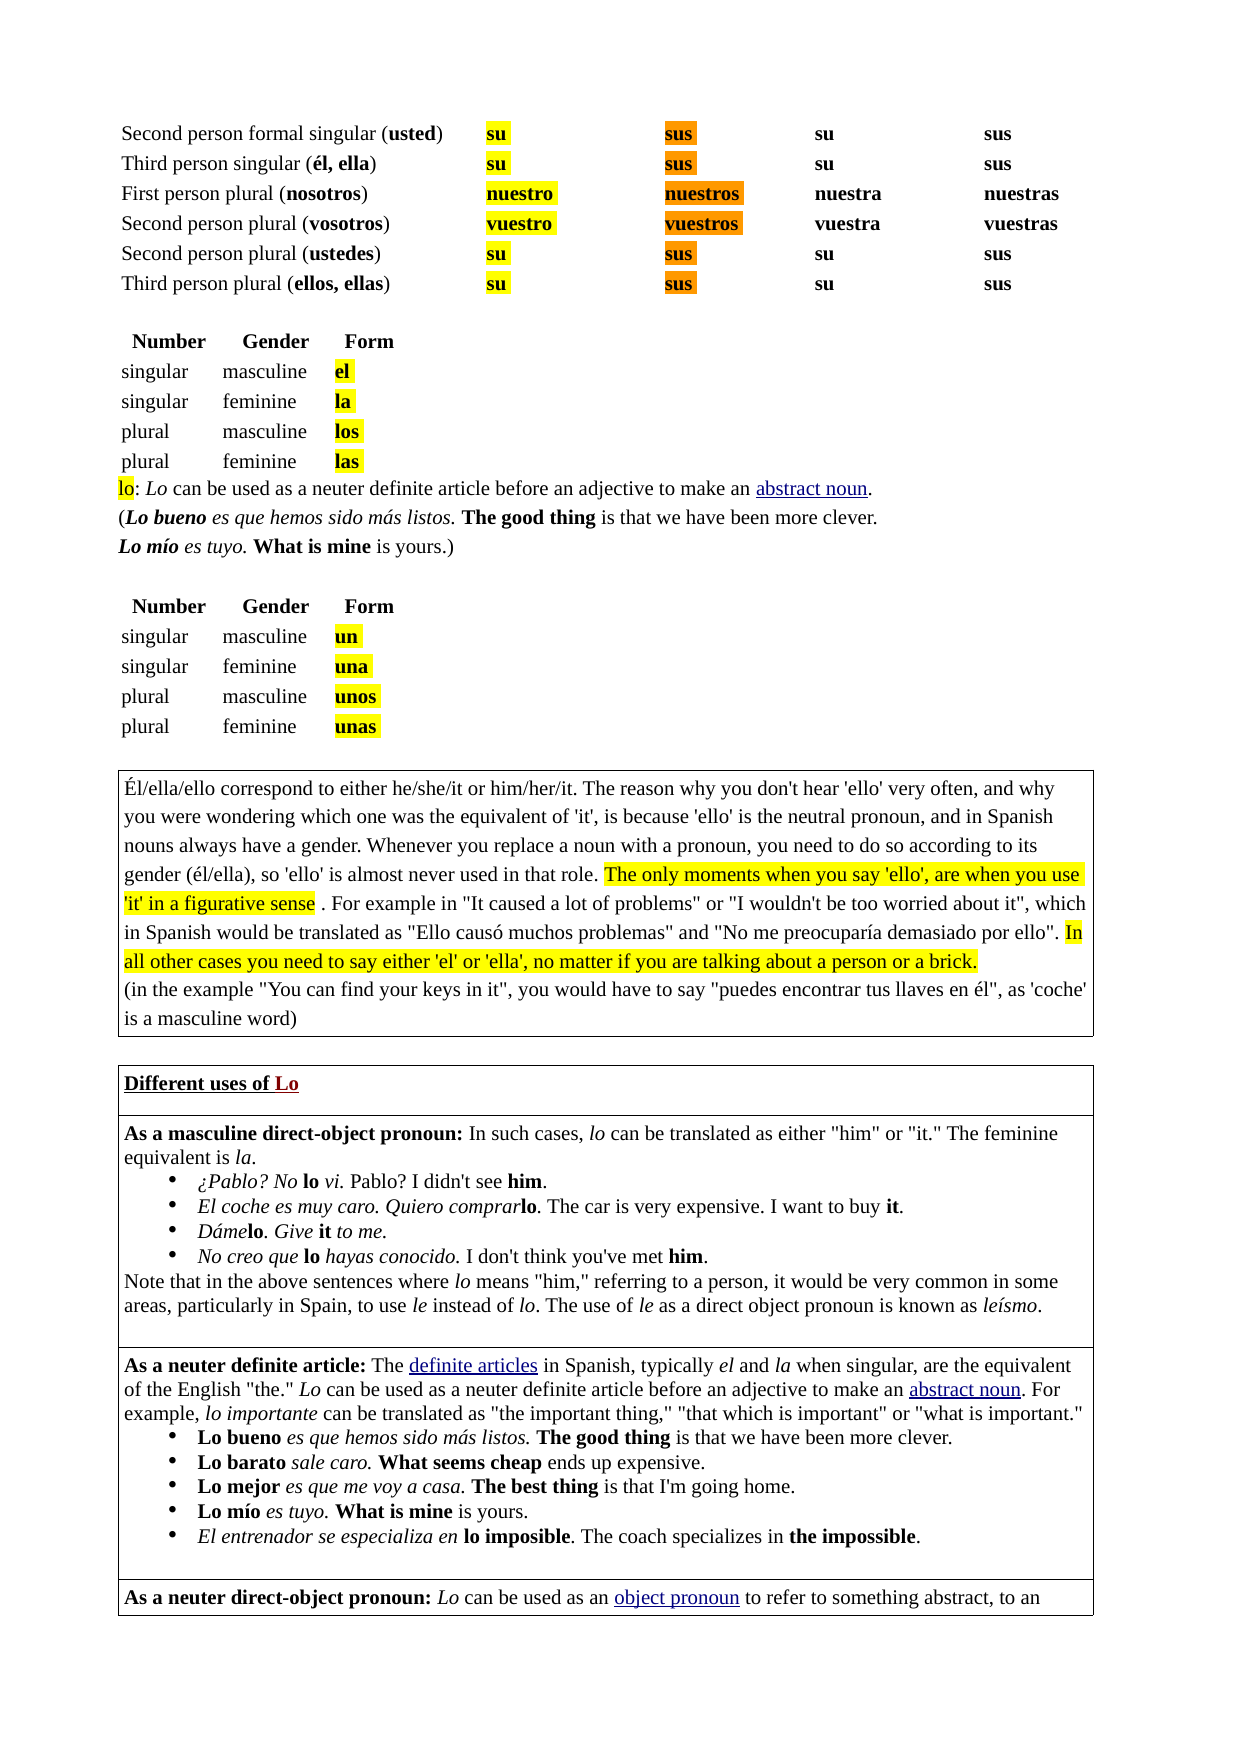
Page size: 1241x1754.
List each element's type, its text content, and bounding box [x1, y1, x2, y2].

table_cell su [484, 148, 662, 178]
table_cell singular [118, 651, 219, 681]
table_cell nuestro [484, 178, 662, 208]
table_header Form [332, 326, 407, 356]
text (Lo bueno es que hemos sido más listos. The good thing is that we have been more clever. [118, 505, 1122, 529]
table_cell sus [981, 148, 1122, 178]
table_cell plural [118, 711, 219, 741]
table_cell Third person singular (él, ella) [118, 148, 483, 178]
table_cell sus [981, 118, 1122, 148]
table_cell nuestra [812, 178, 981, 208]
table_cell masculine [220, 416, 332, 446]
table_header Form [332, 591, 407, 621]
table_cell sus [662, 118, 812, 148]
table_cell la [332, 386, 407, 416]
table_cell sus [662, 268, 812, 297]
table_cell plural [118, 446, 219, 476]
table_cell Second person formal singular (usted) [118, 118, 483, 148]
table_cell las [332, 446, 407, 476]
table_cell unas [332, 711, 407, 741]
table_cell vuestros [662, 208, 812, 238]
table_cell feminine [220, 446, 332, 476]
table_header Number [118, 591, 219, 621]
table_cell feminine [220, 651, 332, 681]
table_cell unos [332, 681, 407, 711]
table_cell su [812, 238, 981, 268]
table_header Gender [220, 326, 332, 356]
table_cell singular [118, 356, 219, 386]
table_cell As a neuter definite article: The definite articles in Spanish, typically el and la when singular, are the equivalent of the English "the." Lo can be used as a neuter definite article before an adjective to make an abstract noun. For example, lo importante can be translated as "the important thing," "that which is important" or "what is important." Lo bueno es que hemos sido más listos. The good thing is that we have been more clever. Lo barato sale caro. What seems cheap ends up expensive. Lo mejor es que me voy a casa. The best thing is that I'm going home. Lo mío es tuyo. What is mine is yours. El entrenador se especializa en lo imposible. The coach specializes in the impossible. [119, 1348, 1093, 1579]
table_cell Second person plural (ustedes) [118, 238, 483, 268]
table_cell sus [981, 238, 1122, 268]
table_cell singular [118, 386, 219, 416]
table_cell sus [662, 238, 812, 268]
table_cell los [332, 416, 407, 446]
table_cell su [812, 268, 981, 297]
table_cell plural [118, 681, 219, 711]
table_cell sus [981, 268, 1122, 297]
table_cell un [332, 621, 407, 651]
table_cell nuestros [662, 178, 812, 208]
text Lo mío es tuyo. What is mine is yours.) [118, 533, 1122, 558]
table_cell vuestras [981, 208, 1122, 238]
table_cell nuestras [981, 178, 1122, 208]
table_cell una [332, 651, 407, 681]
table_cell First person plural (nosotros) [118, 178, 483, 208]
table_cell As a masculine direct-object pronoun: In such cases, lo can be translated as either "him" or "it." The feminine equivalent is la. ¿Pablo? No lo vi. Pablo? I didn't see him. El coche es muy caro. Quiero comprarlo. The car is very expensive. I want to buy it. Dámelo. Give it to me. No creo que lo hayas conocido. I don't think you've met him. Note that in the above sentences where lo means "him," referring to a person, it would be very common in some areas, particularly in Spain, to use le instead of lo. The use of le as a direct object pronoun is known as leísmo. [119, 1116, 1093, 1347]
table_cell As a neuter direct-object pronoun: Lo can be used as an object pronoun to refer to something abstract, to an [119, 1580, 1093, 1614]
table_cell sus [662, 148, 812, 178]
text lo: Lo can be used as a neuter definite article before an adjective to make an abstract noun. [118, 476, 1122, 500]
table_cell el [332, 356, 407, 386]
table_cell masculine [220, 681, 332, 711]
table_cell feminine [220, 386, 332, 416]
table_cell vuestra [812, 208, 981, 238]
table_header Different uses of Lo [119, 1066, 1093, 1115]
table_cell su [484, 268, 662, 297]
table_cell singular [118, 621, 219, 651]
table_cell masculine [220, 356, 332, 386]
table_header Number [118, 326, 219, 356]
table_cell vuestro [484, 208, 662, 238]
table_cell su [484, 118, 662, 148]
table_cell masculine [220, 621, 332, 651]
table_cell Second person plural (vosotros) [118, 208, 483, 238]
table_cell su [812, 148, 981, 178]
table_cell feminine [220, 711, 332, 741]
table_cell su [812, 118, 981, 148]
table_cell plural [118, 416, 219, 446]
table_cell Third person plural (ellos, ellas) [118, 268, 483, 297]
table_header Gender [220, 591, 332, 621]
table_header Él/ella/ello correspond to either he/she/it or him/her/it. The reason why you don't hear 'ello' very often, and why you were wondering which one was the equivalent of 'it', is because 'ello' is the neutral pronoun, and in Spanish nouns always have a gender. Whenever you replace a noun with a pronoun, you need to do so according to its gender (él/ella), so 'ello' is almost never used in that role. The only moments when you say 'ello', are when you use 'it' in a figurative sense . For example in "It caused a lot of problems" or "I wouldn't be too worried about it", which in Spanish would be translated as "Ello causó muchos problemas" and "No me preocuparía demasiado por ello". In all other cases you need to say either 'el' or 'ella', no matter if you are talking about a person or a brick. (in the example "You can find your keys in it", you would have to say "puedes encontrar tus llaves en él", as 'coche' is a masculine word) [119, 771, 1093, 1036]
table_cell su [484, 238, 662, 268]
